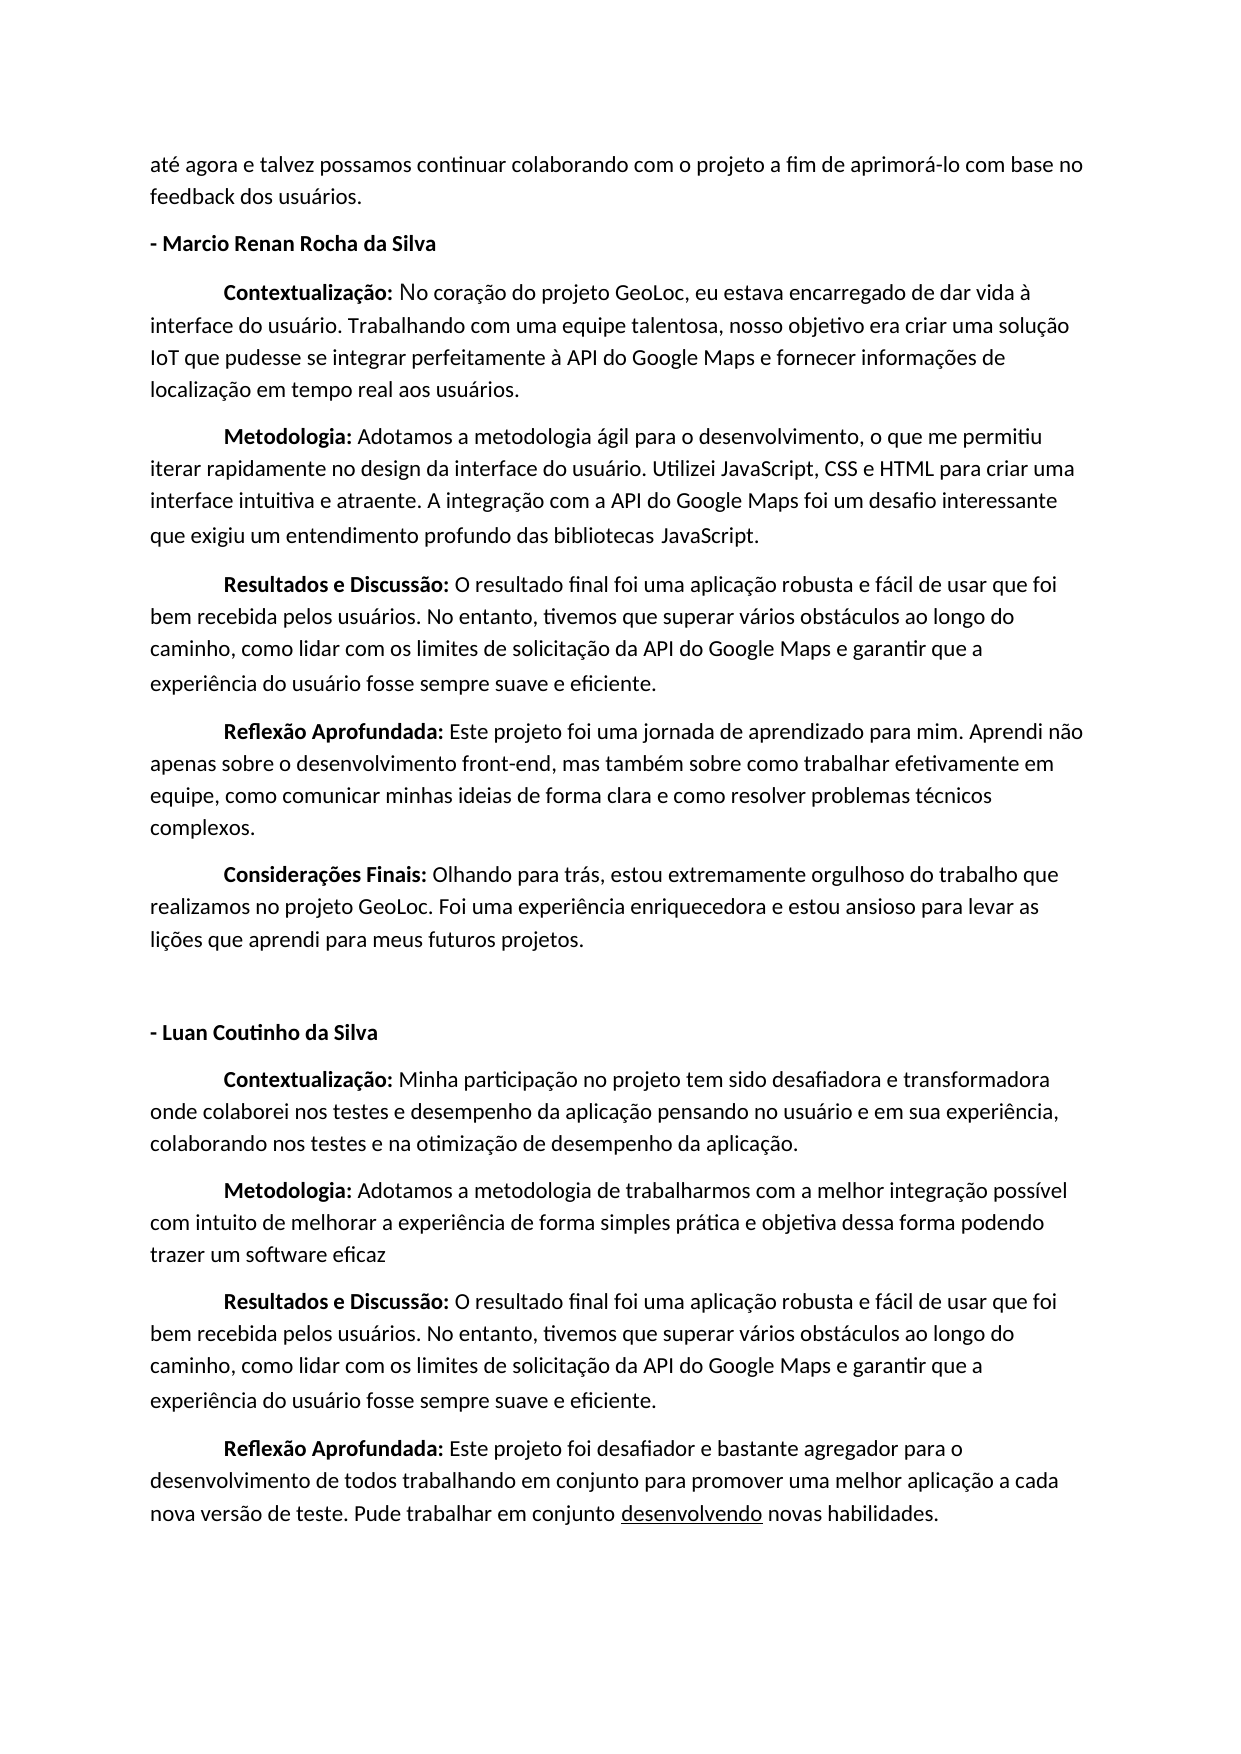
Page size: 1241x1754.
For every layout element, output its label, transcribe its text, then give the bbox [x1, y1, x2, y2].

text até agora e talvez possamos continuar colaborando com o projeto a fim de aprimorá-lo com base no feedback dos usuários. [150, 150, 1090, 210]
text Resultados e Discussão: O resultado final foi uma aplicação robusta e fácil de usar que foi bem recebida pelos usuários. No entanto, tivemos que superar vários obstáculos ao longo do caminho, como lidar com os limites de solicitação da API do Google Maps e garantir que a experiência do usuário fosse sempre suave e eficiente. [150, 1287, 1090, 1415]
text Resultados e Discussão: O resultado final foi uma aplicação robusta e fácil de usar que foi bem recebida pelos usuários. No entanto, tivemos que superar vários obstáculos ao longo do caminho, como lidar com os limites de solicitação da API do Google Maps e garantir que a experiência do usuário fosse sempre suave e eficiente. [150, 570, 1090, 698]
text - Marcio Renan Rocha da Silva [150, 229, 1090, 257]
text Contextualização: No coração do projeto GeoLoc, eu estava encarregado de dar vida à interface do usuário. Trabalhando com uma equipe talentosa, nosso objetivo era criar uma solução IoT que pudesse se integrar perfeitamente à API do Google Maps e fornecer informações de localização em tempo real aos usuários. [150, 276, 1090, 403]
text Reflexão Aprofundada: Este projeto foi uma jornada de aprendizado para mim. Aprendi não apenas sobre o desenvolvimento front-end, mas também sobre como trabalhar efetivamente em equipe, como comunicar minhas ideias de forma clara e como resolver problemas técnicos complexos. [150, 717, 1090, 842]
text Contextualização: Minha participação no projeto tem sido desafiadora e transformadora onde colaborei nos testes e desempenho da aplicação pensando no usuário e em sua experiência, colaborando nos testes e na otimização de desempenho da aplicação. [150, 1065, 1090, 1157]
text - Luan Coutinho da Silva [150, 1018, 1090, 1046]
text Metodologia: Adotamos a metodologia ágil para o desenvolvimento, o que me permitiu iterar rapidamente no design da interface do usuário. Utilizei JavaScript, CSS e HTML para criar uma interface intuitiva e atraente. A integração com a API do Google Maps foi um desafio interessante que exigiu um entendimento profundo das bibliotecas JavaScript. [150, 422, 1090, 551]
text Reflexão Aprofundada: Este projeto foi desafiador e bastante agregador para o desenvolvimento de todos trabalhando em conjunto para promover uma melhor aplicação a cada nova versão de teste. Pude trabalhar em conjunto desenvolvendo novas habilidades. [150, 1434, 1090, 1527]
text Metodologia: Adotamos a metodologia de trabalharmos com a melhor integração possível com intuito de melhorar a experiência de forma simples prática e objetiva dessa forma podendo trazer um software eficaz [150, 1176, 1090, 1268]
text Considerações Finais: Olhando para trás, estou extremamente orgulhoso do trabalho que realizamos no projeto GeoLoc. Foi uma experiência enriquecedora e estou ansioso para levar as lições que aprendi para meus futuros projetos. [150, 860, 1090, 953]
